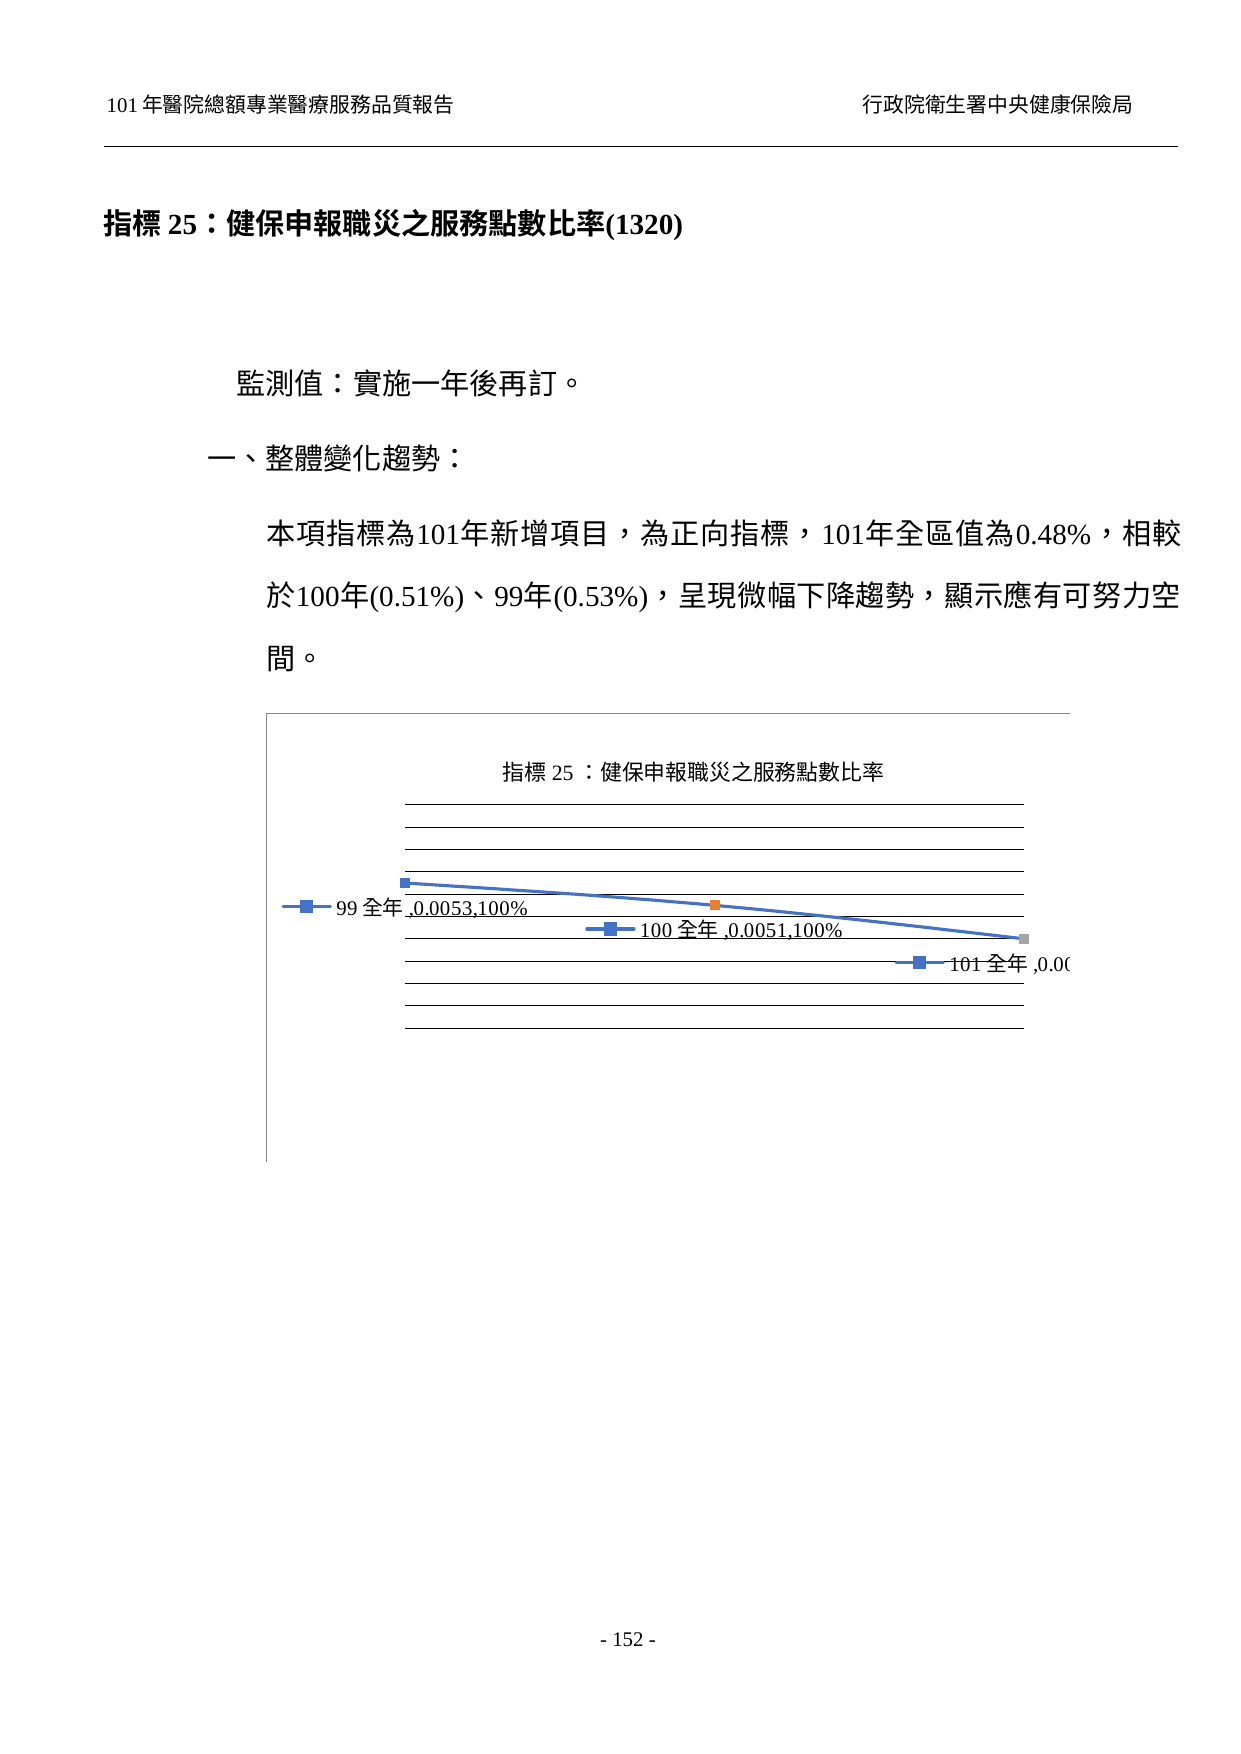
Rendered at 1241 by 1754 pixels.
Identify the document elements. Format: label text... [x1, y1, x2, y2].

subtitle 指標25：健保申報職災之服務點數比率(1320) [103, 180, 1152, 243]
text 本項指標為101年新增項目，為正向指標，101年全區值為0.48%，相較於100年(0.51%)、99年(0.53%)，呈現微幅下降趨勢，顯示應有可努力空間。 [266, 490, 1181, 677]
text 一、整體變化趨勢： [103, 415, 1152, 477]
text 監測值：實施一年後再訂。 [103, 340, 1152, 402]
